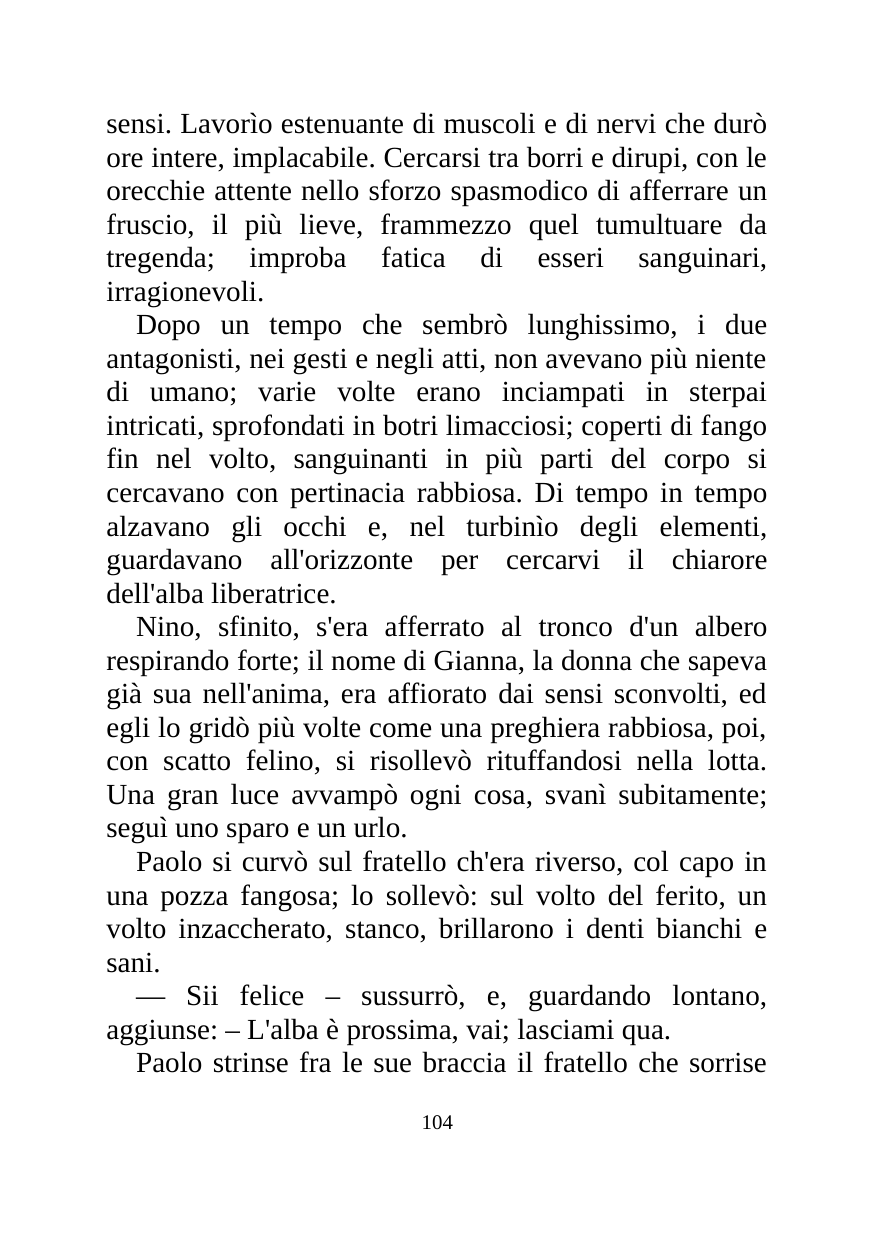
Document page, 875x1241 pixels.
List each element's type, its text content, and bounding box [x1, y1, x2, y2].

text — Sii felice – sussurrò, e, guardando lontano, aggiunse: – L'alba è prossima, vai; lasciami qua. [106, 978, 768, 1045]
text sensi. Lavorìo estenuante di muscoli e di nervi che durò ore intere, implacabile. Cercarsi tra borri e dirupi, con le orecchie attente nello sforzo spasmodico di afferrare un fruscio, il più lieve, frammezzo quel tumultuare da tregenda; improba fatica di esseri sanguinari, irragionevoli. [106, 106, 768, 307]
text Nino, sfinito, s'era afferrato al tronco d'un albero respirando forte; il nome di Gianna, la donna che sapeva già sua nell'anima, era affiorato dai sensi sconvolti, ed egli lo gridò più volte come una preghiera rabbiosa, poi, con scatto felino, si risollevò rituffandosi nella lotta. Una gran luce avvampò ogni cosa, svanì subitamente; seguì uno sparo e un urlo. [106, 609, 768, 844]
text Dopo un tempo che sembrò lunghissimo, i due antagonisti, nei gesti e negli atti, non avevano più niente di umano; varie volte erano inciampati in sterpai intricati, sprofondati in botri limacciosi; coperti di fango fin nel volto, sanguinanti in più parti del corpo si cercavano con pertinacia rabbiosa. Di tempo in tempo alzavano gli occhi e, nel turbinìo degli elementi, guardavano all'orizzonte per cercarvi il chiarore dell'alba liberatrice. [106, 307, 768, 609]
text Paolo strinse fra le sue braccia il fratello che sorrise [106, 1045, 768, 1079]
text Paolo si curvò sul fratello ch'era riverso, col capo in una pozza fangosa; lo sollevò: sul volto del ferito, un volto inzaccherato, stanco, brillarono i denti bianchi e sani. [106, 844, 768, 978]
